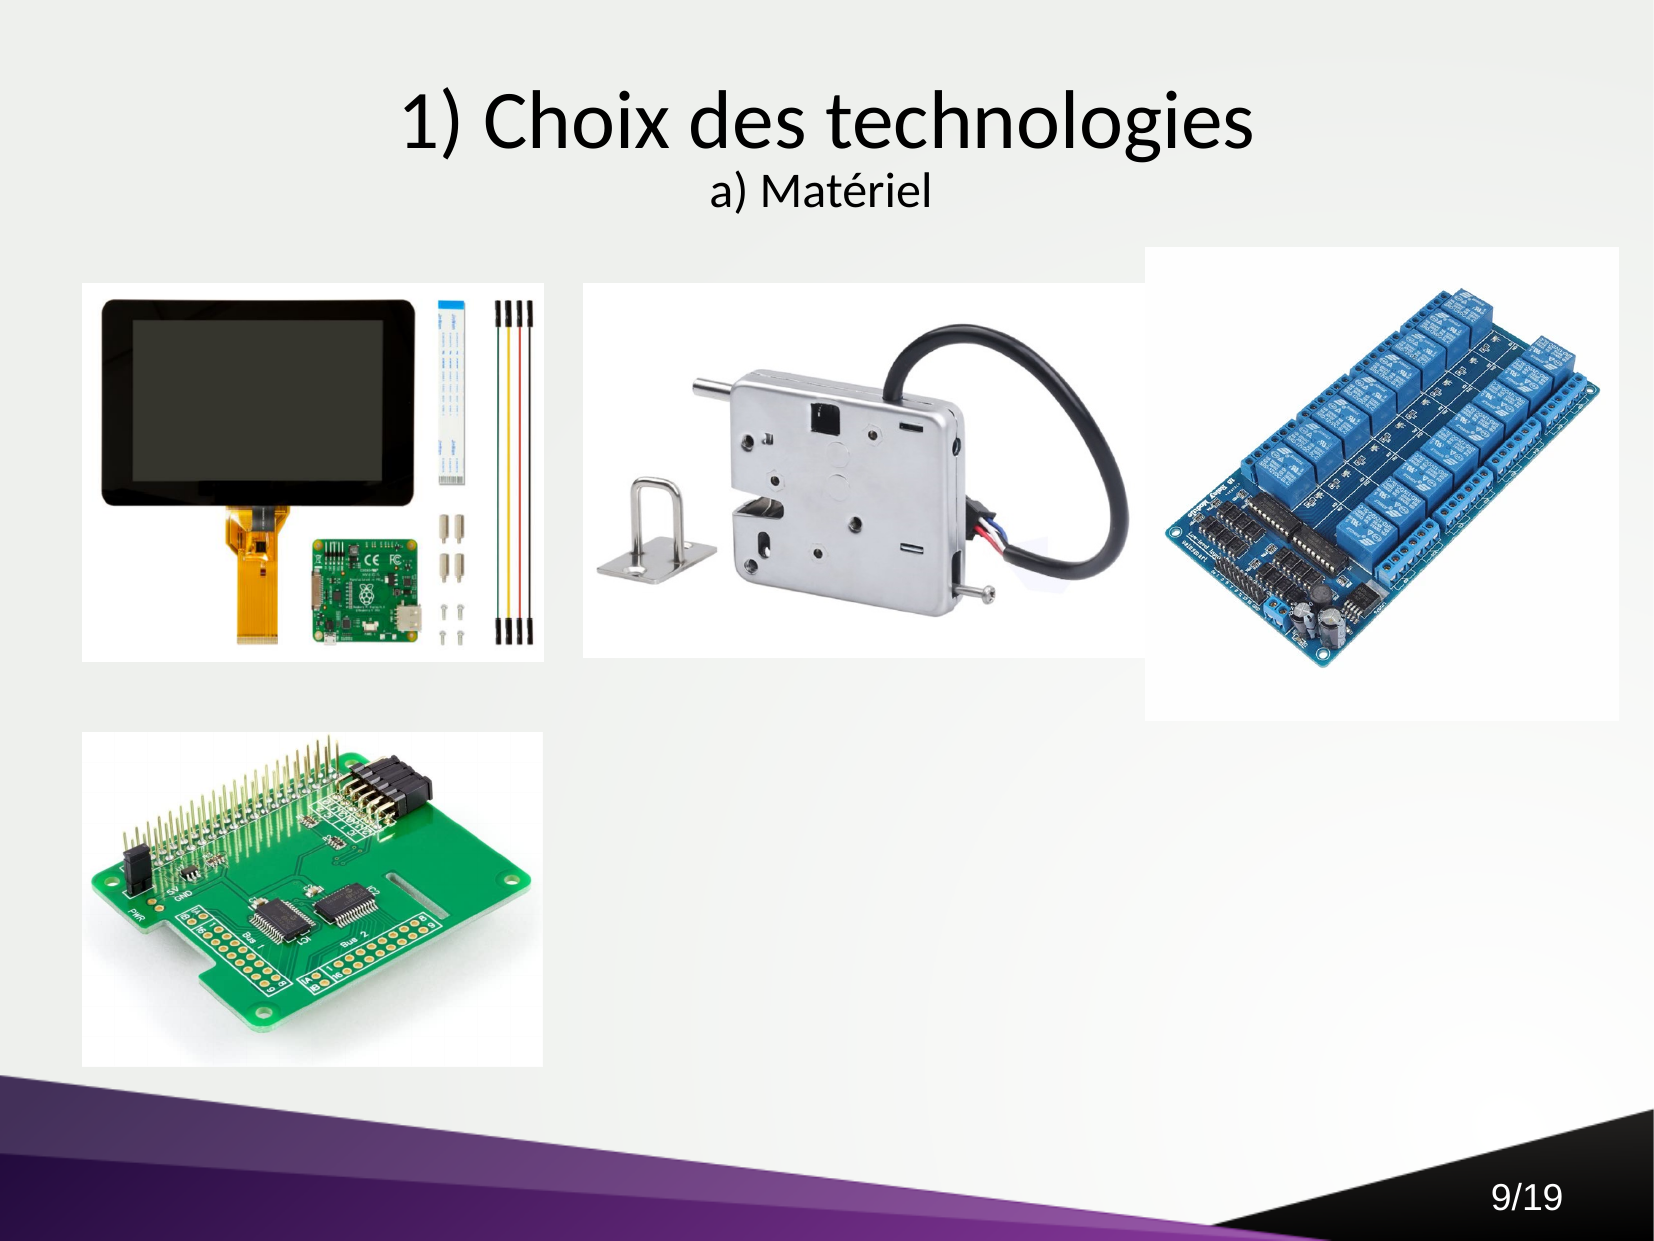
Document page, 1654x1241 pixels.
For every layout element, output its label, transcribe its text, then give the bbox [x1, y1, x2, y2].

picture [0, 0, 1654, 1241]
title 1) Choix des technologies a) Matériel [82, 49, 1571, 257]
text_box <numéro>/19 [1476, 1169, 1654, 1240]
